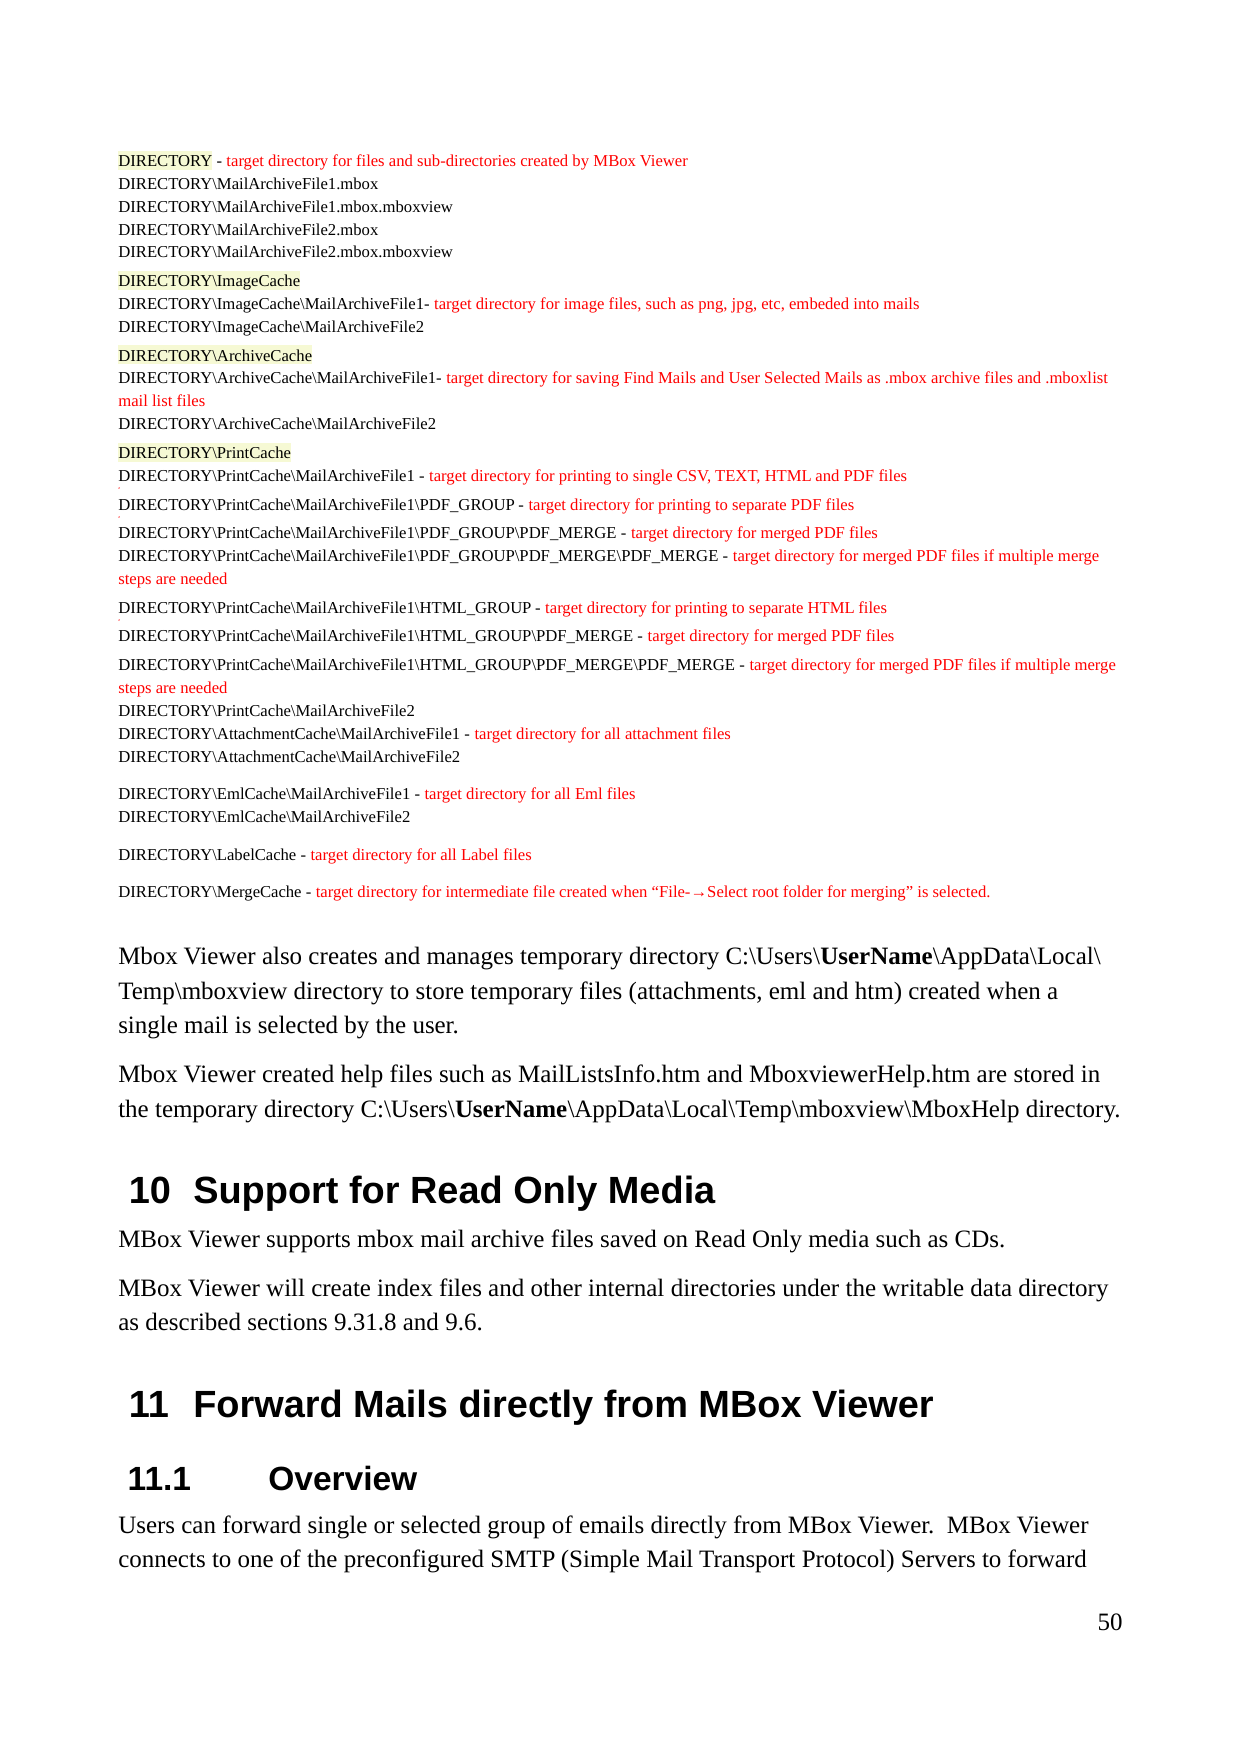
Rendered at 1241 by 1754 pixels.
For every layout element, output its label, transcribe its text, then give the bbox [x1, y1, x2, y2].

text MBox Viewer supports mbox mail archive files saved on Read Only media such as CDs. [118, 1224, 1122, 1253]
text MBox Viewer will create index files and other internal directories under the writable data directory as described sections 9.31.8 and 9.6. [118, 1273, 1122, 1336]
subtitle Forward Mails directly from MBox Viewer [118, 1382, 1122, 1425]
text DIRECTORY - target directory for files and sub-directories created by MBox Viewer DIRECTORY\MailArchiveFile1.mbox DIRECTORY\MailArchiveFile1.mbox.mboxview DIRECTORY\MailArchiveFile2.mbox DIRECTORY\MailArchiveFile2.mbox.mboxview DIRECTORY\ImageCache DIRECTORY\ImageCache\MailArchiveFile1- target directory for image files, such as png, jpg, etc, embeded into mails DIRECTORY\ImageCache\MailArchiveFile2 DIRECTORY\ArchiveCache DIRECTORY\ArchiveCache\MailArchiveFile1- target directory for saving Find Mails and User Selected Mails as .mbox archive files and .mboxlist mail list files DIRECTORY\ArchiveCache\MailArchiveFile2 DIRECTORY\PrintCache DIRECTORY\PrintCache\MailArchiveFile1 - target directory for printing to single CSV, TEXT, HTML and PDF files z DIRECTORY\PrintCache\MailArchiveFile1\PDF_GROUP - target directory for printing to separate PDF files z DIRECTORY\PrintCache\MailArchiveFile1\PDF_GROUP\PDF_MERGE - target directory for merged PDF files DIRECTORY\PrintCache\MailArchiveFile1\PDF_GROUP\PDF_MERGE\PDF_MERGE - target directory for merged PDF files if multiple merge steps are needed DIRECTORY\PrintCache\MailArchiveFile1\HTML_GROUP - target directory for printing to separate HTML files z DIRECTORY\PrintCache\MailArchiveFile1\HTML_GROUP\PDF_MERGE - target directory for merged PDF files DIRECTORY\PrintCache\MailArchiveFile1\HTML_GROUP\PDF_MERGE\PDF_MERGE - target directory for merged PDF files if multiple merge steps are needed DIRECTORY\PrintCache\MailArchiveFile2 DIRECTORY\AttachmentCache\MailArchiveFile1 - target directory for all attachment files DIRECTORY\AttachmentCache\MailArchiveFile2 [118, 118, 1122, 766]
text DIRECTORY\LabelCache - target directory for all Label files [118, 844, 1122, 863]
text DIRECTORY\EmlCache\MailArchiveFile1 - target directory for all Eml files DIRECTORY\EmlCache\MailArchiveFile2 [118, 784, 1122, 826]
subtitle Support for Read Only Media [118, 1168, 1122, 1211]
text DIRECTORY\MergeCache - target directory for intermediate file created when “File-→Select root folder for merging” is selected. Mbox Viewer also creates and manages temporary directory C:\Users\UserName\AppData\Local\Temp\mboxview directory to store temporary files (attachments, eml and htm) created when a single mail is selected by the user. [118, 882, 1122, 1039]
text Users can forward single or selected group of emails directly from MBox Viewer. MBox Viewer connects to one of the preconfigured SMTP (Simple Mail Transport Protocol) Servers to forward [118, 1510, 1122, 1573]
text Mbox Viewer created help files such as MailListsInfo.htm and MboxviewerHelp.htm are stored in the temporary directory C:\Users\UserName\AppData\Local\Temp\mboxview\MboxHelp directory. [118, 1059, 1122, 1122]
subtitle Overview [118, 1458, 1122, 1497]
